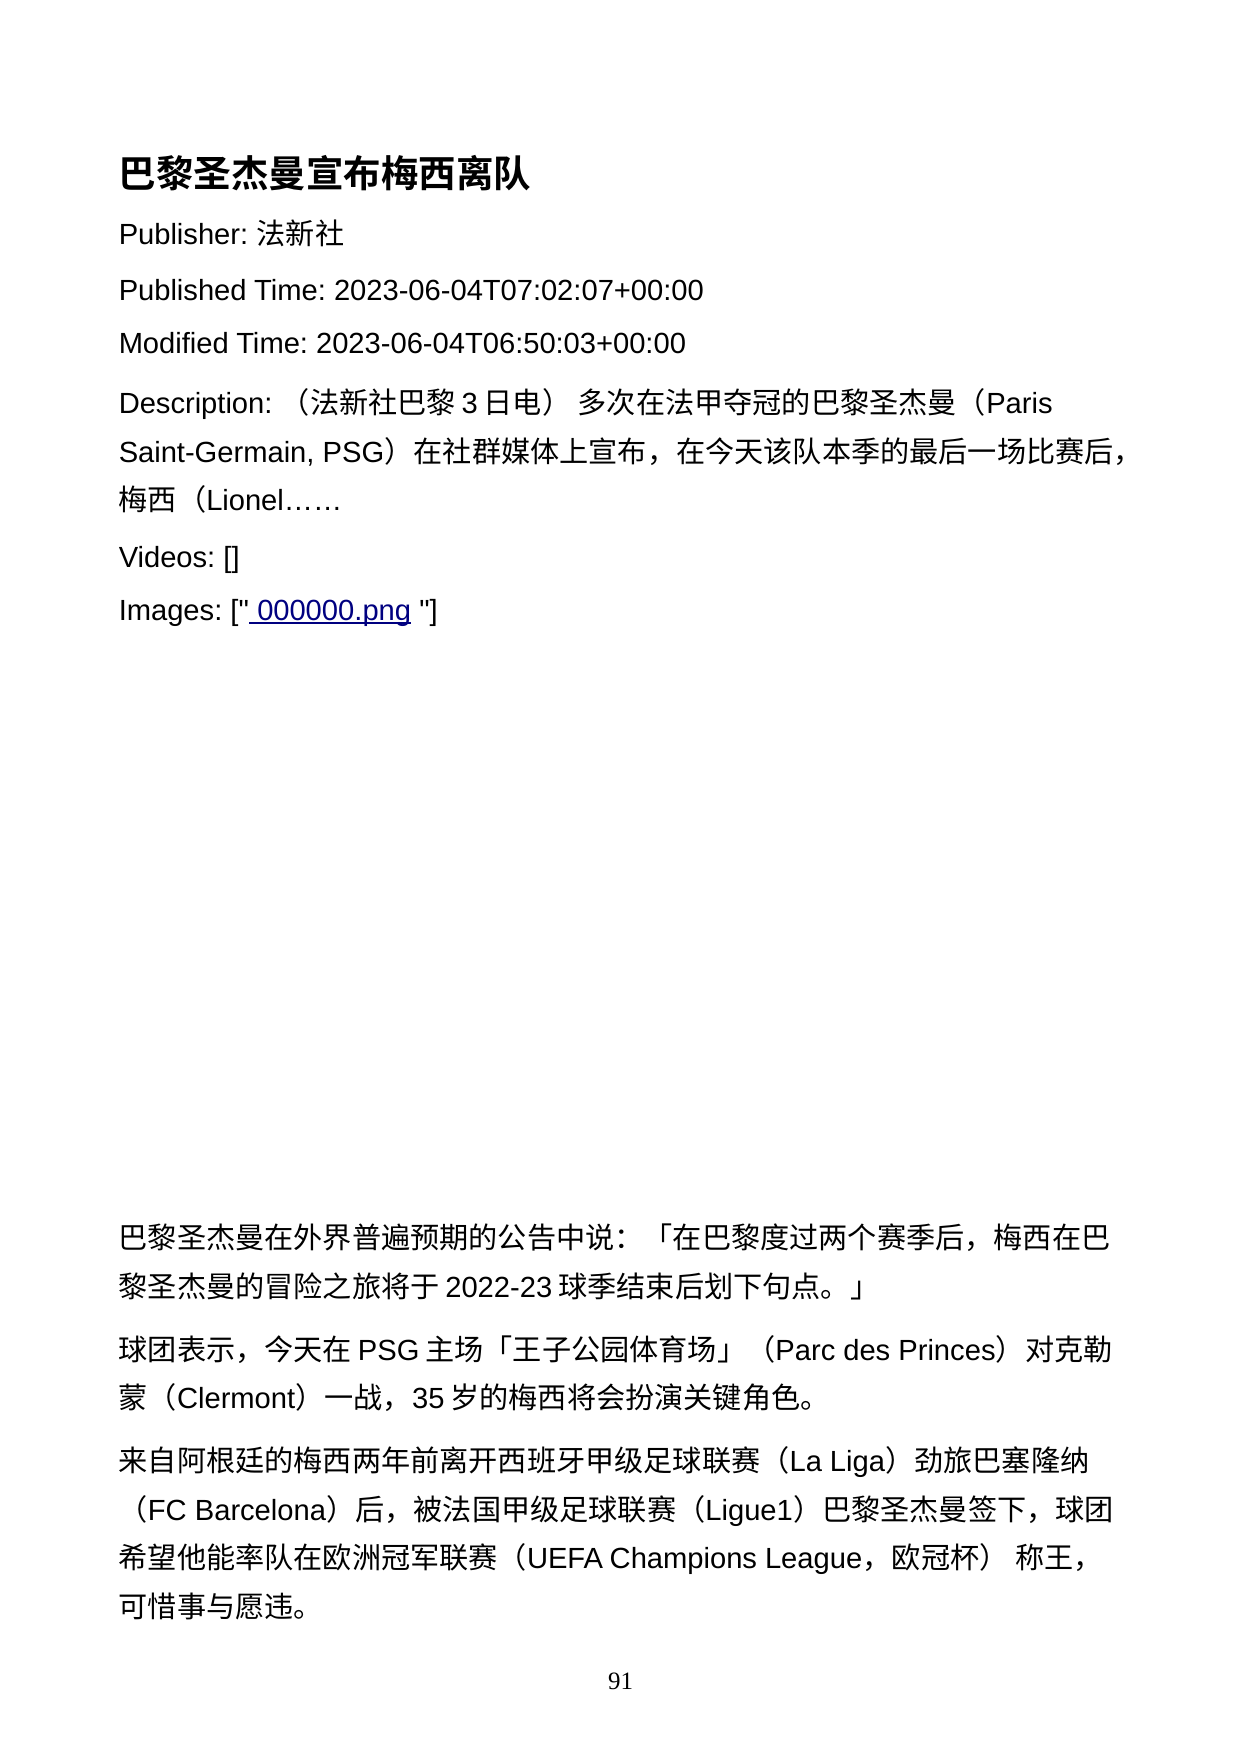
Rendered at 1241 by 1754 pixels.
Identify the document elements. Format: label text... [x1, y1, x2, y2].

text Videos: [] [118, 540, 1122, 573]
text Publisher: 法新社 [118, 210, 1122, 253]
text Published Time: 2023-06-04T07:02:07+00:00 [118, 273, 1122, 307]
text 来自阿根廷的梅西两年前离开西班牙甲级足球联赛（La Liga）劲旅巴塞隆纳（FC Barcelona）后，被法国甲级足球联赛（Ligue1）巴黎圣杰曼签下，球团希望他能率队在欧洲冠军联赛（UEFA Champions League，欧冠杯） 称王，可惜事与愿违。 [118, 1438, 1122, 1626]
text 巴黎圣杰曼在外界普遍预期的公告中说：「在巴黎度过两个赛季后，梅西在巴黎圣杰曼的冒险之旅将于2022-23球季结束后划下句点。」 [118, 1214, 1122, 1305]
text Images: [" 000000.png "] [118, 593, 1122, 627]
text Description: （法新社巴黎3日电） 多次在法甲夺冠的巴黎圣杰曼（Paris Saint-Germain, PSG）在社群媒体上宣布，在今天该队本季的最后一场比赛后，梅西（Lionel…… [118, 380, 1122, 519]
subtitle 巴黎圣杰曼宣布梅西离队 [118, 143, 1122, 198]
text Modified Time: 2023-06-04T06:50:03+00:00 [118, 327, 1122, 360]
text 球团表示，今天在PSG主场「王子公园体育场」（Parc des Princes）对克勒蒙（Clermont）一战，35岁的梅西将会扮演关键角色。 [118, 1326, 1122, 1417]
